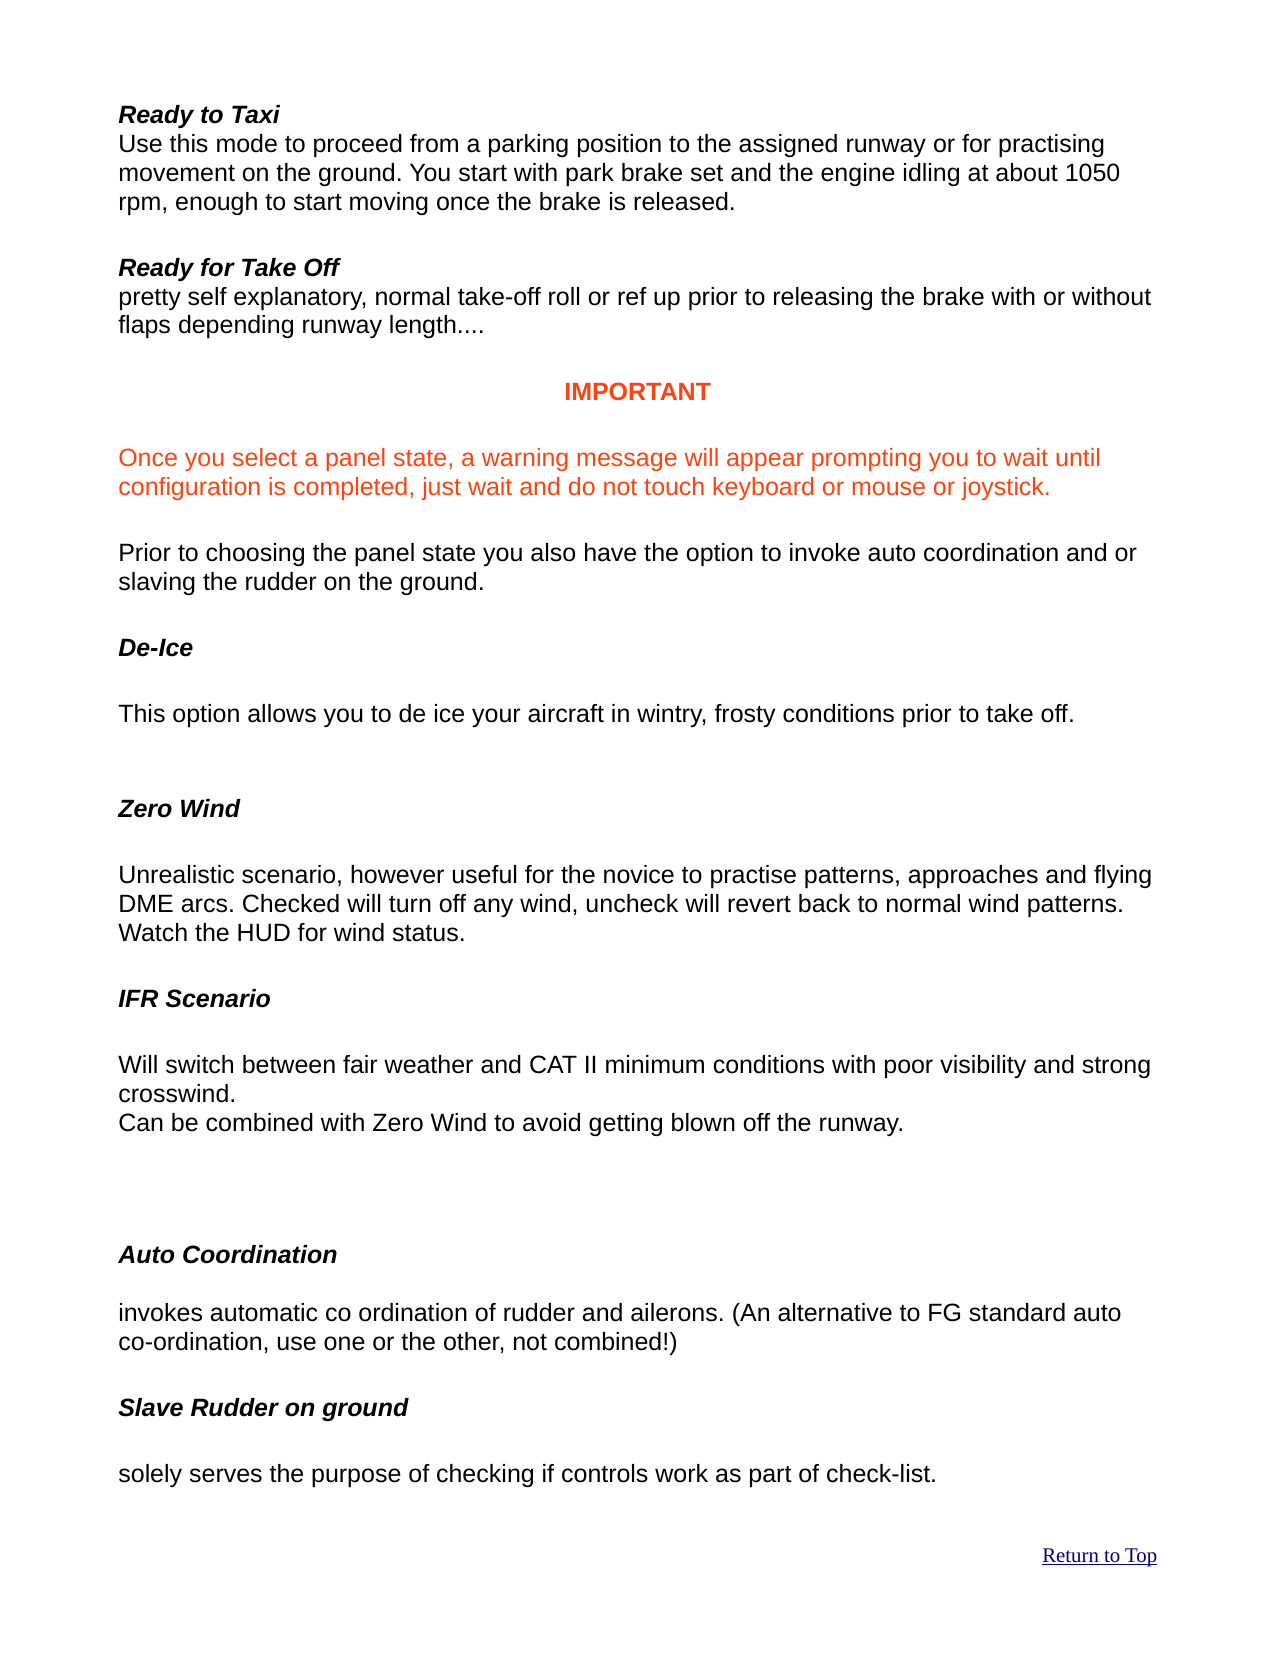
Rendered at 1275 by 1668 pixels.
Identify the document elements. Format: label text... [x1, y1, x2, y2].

text Slave Rudder on ground [118, 1393, 1157, 1422]
text IFR Scenario [118, 984, 1157, 1013]
text This option allows you to de ice your aircraft in wintry, frosty conditions prior to take off. [118, 699, 1157, 757]
text IMPORTANT [118, 377, 1157, 405]
text Ready for Take Off pretty self explanatory, normal take-off roll or ref up prior to releasing the brake with or without flaps depending runway length.... [118, 253, 1157, 339]
text De-Ice [118, 633, 1157, 662]
text Will switch between fair weather and CAT II minimum conditions with poor visibility and strong crosswind. Can be combined with Zero Wind to avoid getting blown off the runway. [118, 1050, 1157, 1137]
text Prior to choosing the panel state you also have the option to invoke auto coordination and or slaving the rudder on the ground. [118, 538, 1157, 595]
text Zero Wind [118, 794, 1157, 823]
text solely serves the purpose of checking if controls work as part of check-list. [118, 1459, 1157, 1488]
text Once you select a panel state, a warning message will appear prompting you to wait until configuration is completed, just wait and do not touch keyboard or mouse or joystick. [118, 443, 1157, 500]
text Ready to Taxi Use this mode to proceed from a parking position to the assigned runway or for practising movement on the ground. You start with park brake set and the engine idling at about 1050 rpm, enough to start moving once the brake is released. [118, 100, 1157, 215]
text Unrealistic scenario, however useful for the novice to practise patterns, approaches and flying DME arcs. Checked will turn off any wind, uncheck will revert back to normal wind patterns. Watch the HUD for wind status. [118, 860, 1157, 947]
text Auto Coordination invokes automatic co ordination of rudder and ailerons. (An alternative to FG standard auto co-ordination, use one or the other, not combined!) [118, 1240, 1157, 1355]
